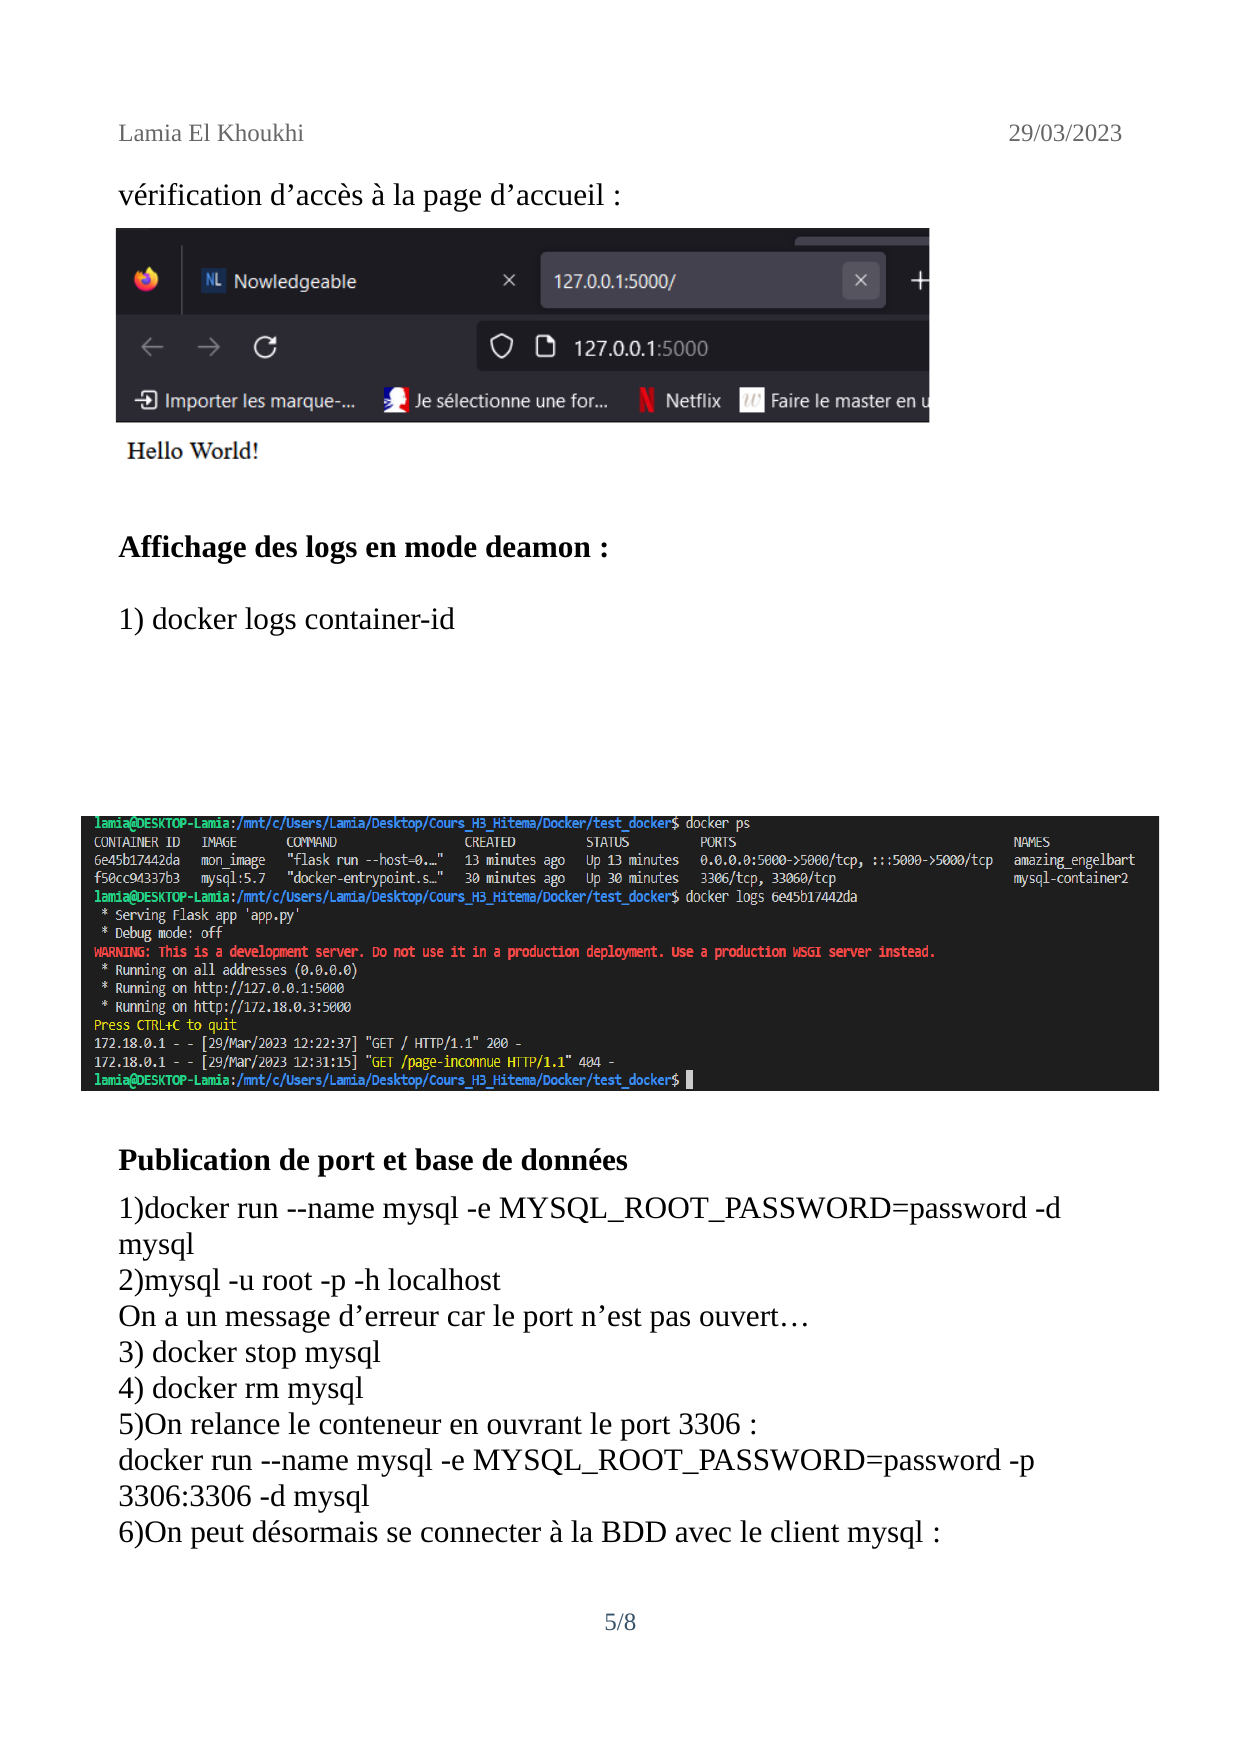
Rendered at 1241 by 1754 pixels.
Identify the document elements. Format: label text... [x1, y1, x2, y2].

text 2)mysql -u root -p -h localhost [118, 1261, 1122, 1297]
picture [115, 228, 930, 528]
text 5)On relance le conteneur en ouvrant le port 3306 : [118, 1405, 1122, 1441]
text 1) docker logs container-id [118, 600, 1122, 636]
text 4) docker rm mysql [118, 1369, 1122, 1405]
text 3) docker stop mysql [118, 1333, 1122, 1369]
text docker run --name mysql -e MYSQL_ROOT_PASSWORD=password -p 3306:3306 -d mysql [118, 1441, 1122, 1513]
subtitle Publication de port et base de données [118, 1141, 1122, 1177]
text 6)On peut désormais se connecter à la BDD avec le client mysql : [118, 1513, 1122, 1549]
text 1)docker run --name mysql -e MYSQL_ROOT_PASSWORD=password -d mysql [118, 1189, 1122, 1261]
picture [81, 816, 1160, 1091]
text vérification d’accès à la page d’accueil : [118, 176, 1122, 212]
text On a un message d’erreur car le port n’est pas ouvert… [118, 1297, 1122, 1333]
text Affichage des logs en mode deamon : [118, 528, 1122, 564]
